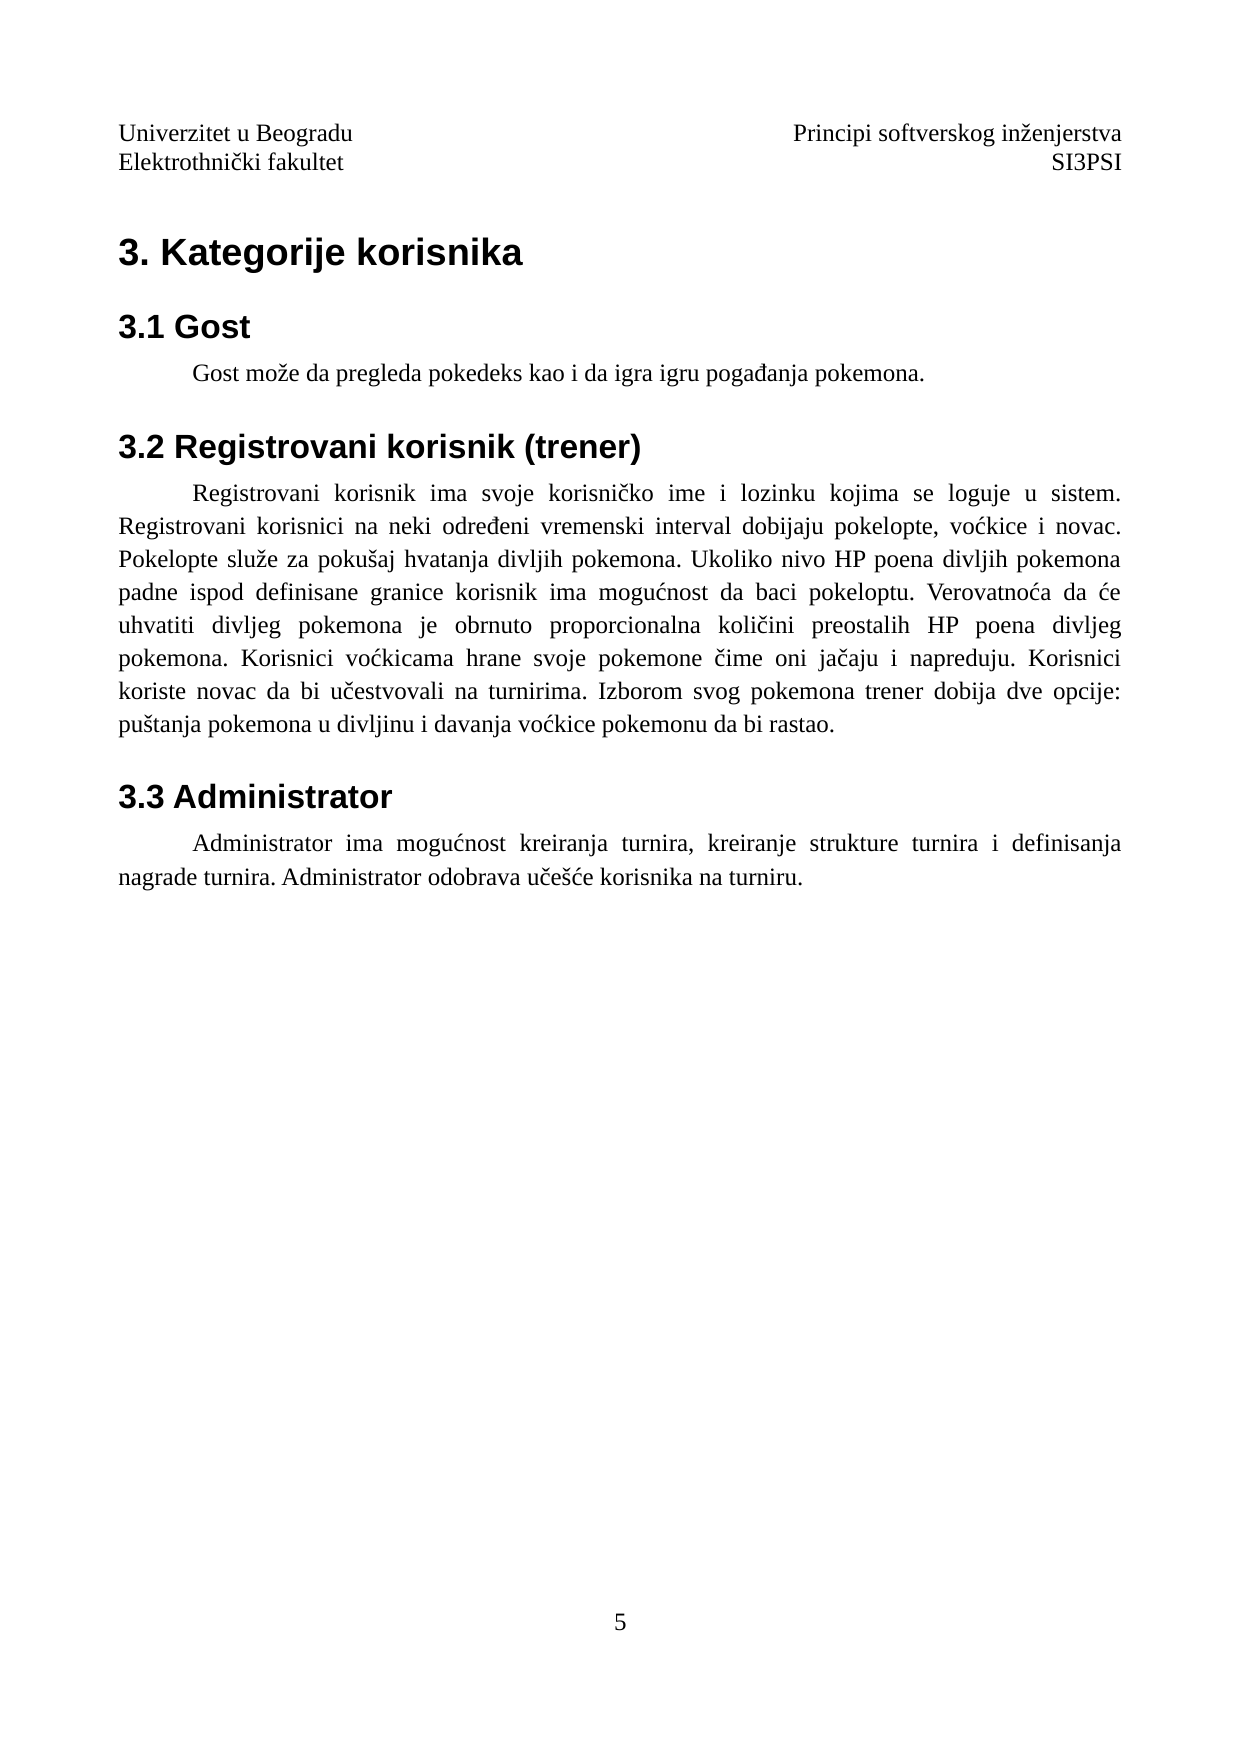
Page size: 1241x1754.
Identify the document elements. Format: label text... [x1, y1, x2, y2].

subtitle 3.1 Gost [118, 307, 1122, 346]
subtitle 3.3 Administrator [118, 777, 1122, 816]
subtitle 3.2 Registrovani korisnik (trener) [118, 427, 1122, 465]
text Registrovani korisnik ima svoje korisničko ime i lozinku kojima se loguje u sistem. Registrovani korisnici na neki određeni vremenski interval dobijaju pokelopte, voćkice i novac. Pokelopte služe za pokušaj hvatanja divljih pokemona. Ukoliko nivo HP poena divljih pokemona padne ispod definisane granice korisnik ima mogućnost da baci pokeloptu. Verovatnoća da će uhvatiti divljeg pokemona je obrnuto proporcionalna količini preostalih HP poena divljeg pokemona. Korisnici voćkicama hrane svoje pokemone čime oni jačaju i napreduju. Korisnici koriste novac da bi učestvovali na turnirima. Izborom svog pokemona trener dobija dve opcije: puštanja pokemona u divljinu i davanja voćkice pokemonu da bi rastao. [118, 478, 1122, 738]
text Administrator ima mogućnost kreiranja turnira, kreiranje strukture turnira i definisanja nagrade turnira. Administrator odobrava učešće korisnika na turniru. [118, 828, 1122, 890]
subtitle 3. Kategorije korisnika [118, 230, 1122, 274]
text Gost može da pregleda pokedeks kao i da igra igru pogađanja pokemona. [118, 358, 1122, 387]
